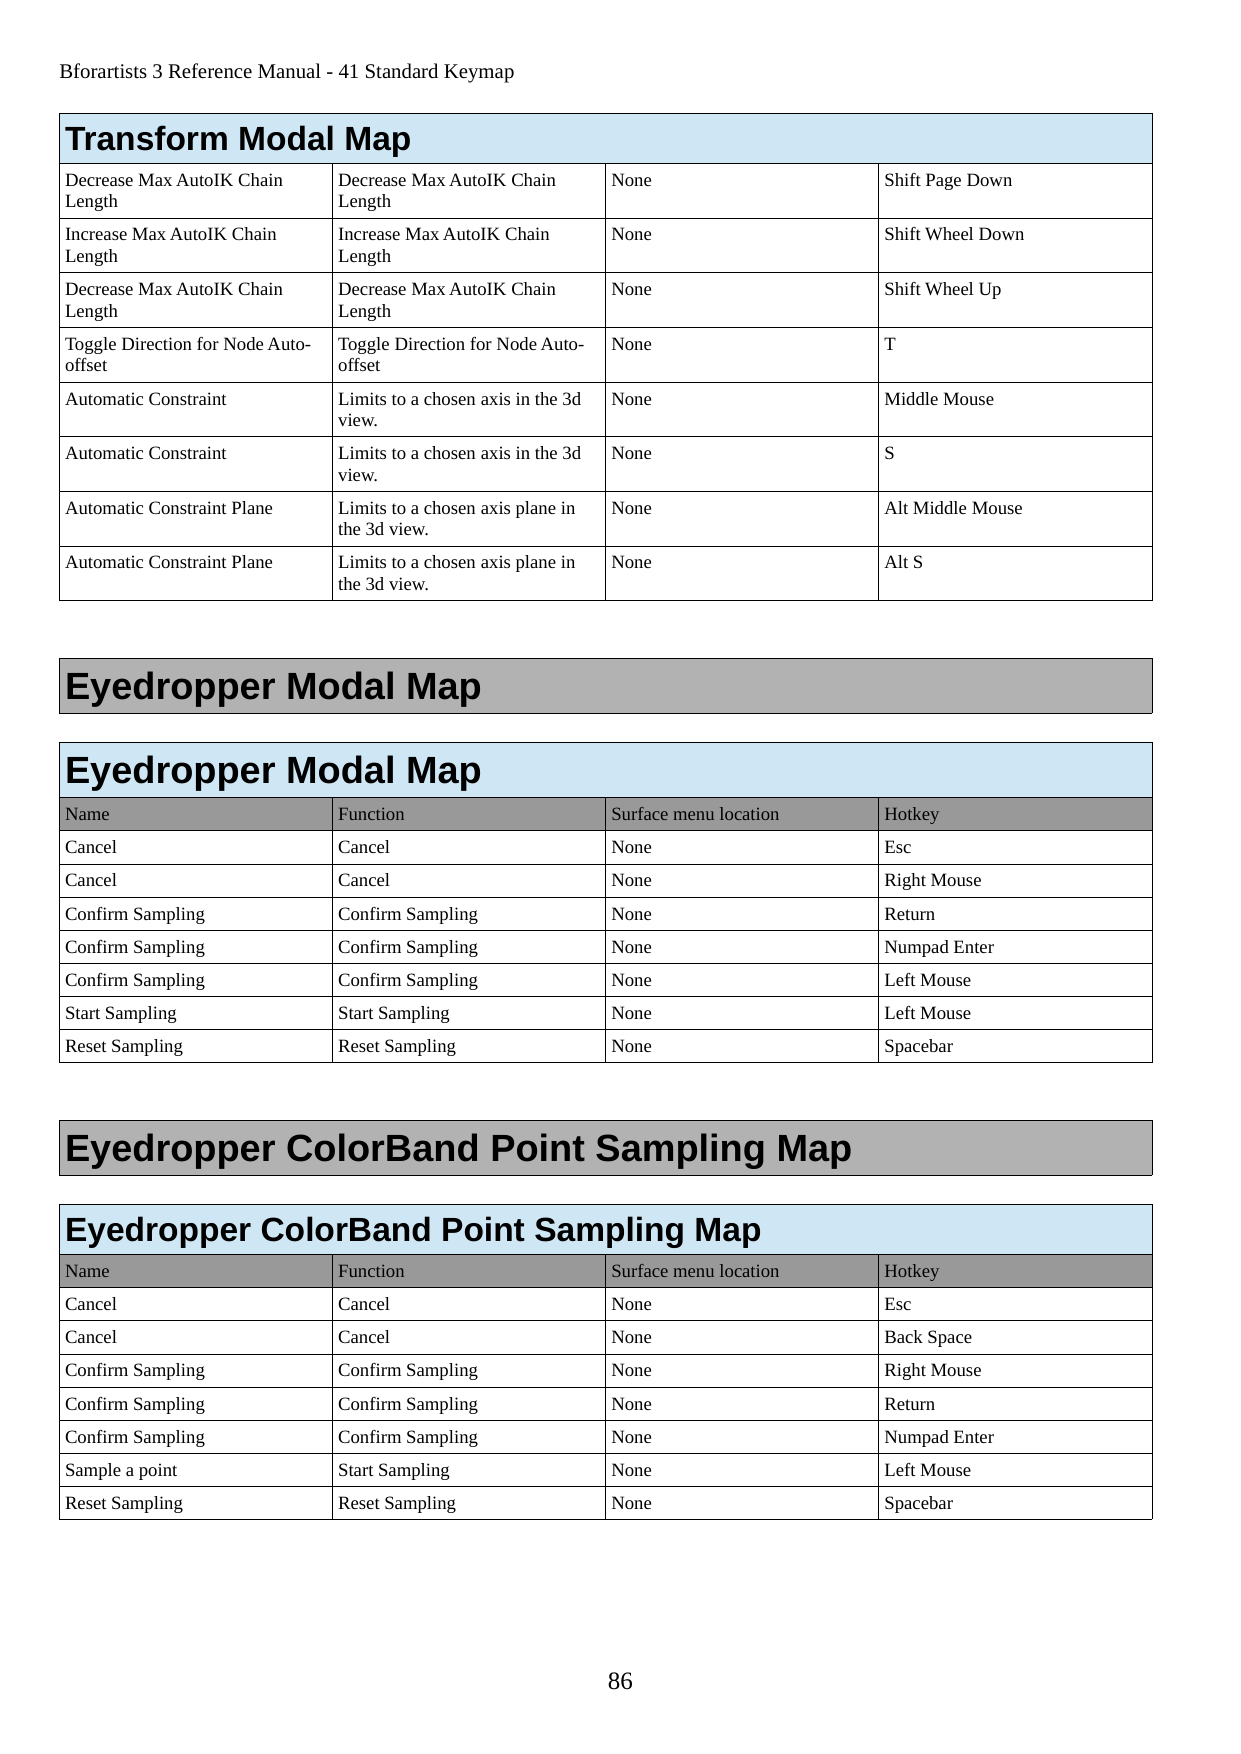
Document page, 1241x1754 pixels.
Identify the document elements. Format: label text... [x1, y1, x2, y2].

table_cell Name [60, 798, 332, 830]
table_cell Cancel [333, 1321, 605, 1353]
table_cell Reset Sampling [60, 1487, 332, 1519]
table_cell Spacebar [879, 1487, 1152, 1519]
table_header Eyedropper ColorBand Point Sampling Map [60, 1205, 1152, 1254]
table_cell None [606, 1487, 878, 1519]
table_cell Decrease Max AutoIK Chain Length [60, 164, 332, 217]
table_cell None [606, 164, 878, 217]
table_cell None [606, 383, 878, 436]
table_cell Cancel [333, 831, 605, 863]
table_cell None [606, 1454, 878, 1486]
table_cell Cancel [60, 1321, 332, 1353]
table_cell Numpad Enter [879, 931, 1152, 963]
table_header Eyedropper ColorBand Point Sampling Map [60, 1121, 1152, 1175]
table_cell None [606, 273, 878, 327]
table_cell Decrease Max AutoIK Chain Length [333, 164, 605, 217]
table_cell None [606, 865, 878, 897]
table_header Transform Modal Map [60, 114, 1152, 163]
table_cell Reset Sampling [60, 1030, 332, 1062]
table_cell None [606, 1355, 878, 1387]
table_cell Limits to a chosen axis plane in the 3d view. [333, 547, 605, 600]
table_cell Start Sampling [333, 997, 605, 1029]
table_cell Confirm Sampling [60, 964, 332, 996]
table_cell Left Mouse [879, 964, 1152, 996]
table_cell Confirm Sampling [333, 1355, 605, 1387]
table_cell Right Mouse [879, 1355, 1152, 1387]
table_cell Confirm Sampling [60, 1355, 332, 1387]
table_cell None [606, 437, 878, 491]
table_cell None [606, 1421, 878, 1453]
table_cell Left Mouse [879, 997, 1152, 1029]
table_cell Toggle Direction for Node Auto-offset [333, 328, 605, 382]
table_cell Automatic Constraint [60, 437, 332, 491]
table_cell Numpad Enter [879, 1421, 1152, 1453]
table_cell Confirm Sampling [60, 1388, 332, 1420]
table_cell Cancel [333, 865, 605, 897]
table_cell Increase Max AutoIK Chain Length [333, 219, 605, 272]
table_cell Alt S [879, 547, 1152, 600]
table_cell S [879, 437, 1152, 491]
table_cell Hotkey [879, 798, 1152, 830]
table_cell None [606, 492, 878, 546]
table_cell Hotkey [879, 1255, 1152, 1287]
table_cell None [606, 1288, 878, 1320]
table_cell Cancel [333, 1288, 605, 1320]
table_cell None [606, 1388, 878, 1420]
table_cell Start Sampling [60, 997, 332, 1029]
table_cell Name [60, 1255, 332, 1287]
table_cell Right Mouse [879, 865, 1152, 897]
table_cell T [879, 328, 1152, 382]
table_cell Confirm Sampling [60, 898, 332, 930]
table_cell None [606, 898, 878, 930]
table_cell Surface menu location [606, 798, 878, 830]
table_cell None [606, 831, 878, 863]
table_cell Return [879, 1388, 1152, 1420]
table_cell Limits to a chosen axis in the 3d view. [333, 383, 605, 436]
table_cell None [606, 547, 878, 600]
table_cell Increase Max AutoIK Chain Length [60, 219, 332, 272]
table_cell Cancel [60, 1288, 332, 1320]
table_cell Confirm Sampling [333, 1421, 605, 1453]
table_header Eyedropper Modal Map [60, 743, 1152, 797]
table_cell None [606, 1030, 878, 1062]
table_cell Surface menu location [606, 1255, 878, 1287]
table_cell Decrease Max AutoIK Chain Length [333, 273, 605, 327]
table_cell Confirm Sampling [60, 931, 332, 963]
table_cell Automatic Constraint [60, 383, 332, 436]
table_cell Cancel [60, 831, 332, 863]
table_cell None [606, 997, 878, 1029]
table_header Eyedropper Modal Map [60, 659, 1152, 713]
table_cell Sample a point [60, 1454, 332, 1486]
table_cell None [606, 219, 878, 272]
table_cell Shift Page Down [879, 164, 1152, 217]
table_cell Toggle Direction for Node Auto-offset [60, 328, 332, 382]
table_cell Function [333, 1255, 605, 1287]
table_cell None [606, 964, 878, 996]
table_cell Shift Wheel Up [879, 273, 1152, 327]
table_cell Function [333, 798, 605, 830]
table_cell Spacebar [879, 1030, 1152, 1062]
table_cell Confirm Sampling [333, 1388, 605, 1420]
table_cell Reset Sampling [333, 1030, 605, 1062]
table_cell Shift Wheel Down [879, 219, 1152, 272]
table_cell Back Space [879, 1321, 1152, 1353]
table_cell Confirm Sampling [333, 931, 605, 963]
table_cell Esc [879, 1288, 1152, 1320]
table_cell Return [879, 898, 1152, 930]
table_cell None [606, 1321, 878, 1353]
table_cell Confirm Sampling [60, 1421, 332, 1453]
table_cell Start Sampling [333, 1454, 605, 1486]
table_cell None [606, 931, 878, 963]
table_cell Limits to a chosen axis plane in the 3d view. [333, 492, 605, 546]
table_cell Cancel [60, 865, 332, 897]
table_cell Alt Middle Mouse [879, 492, 1152, 546]
table_cell Decrease Max AutoIK Chain Length [60, 273, 332, 327]
table_cell Esc [879, 831, 1152, 863]
table_cell Reset Sampling [333, 1487, 605, 1519]
table_cell Automatic Constraint Plane [60, 492, 332, 546]
table_cell Confirm Sampling [333, 898, 605, 930]
table_cell Automatic Constraint Plane [60, 547, 332, 600]
table_cell Limits to a chosen axis in the 3d view. [333, 437, 605, 491]
table_cell Left Mouse [879, 1454, 1152, 1486]
table_cell Middle Mouse [879, 383, 1152, 436]
table_cell None [606, 328, 878, 382]
table_cell Confirm Sampling [333, 964, 605, 996]
